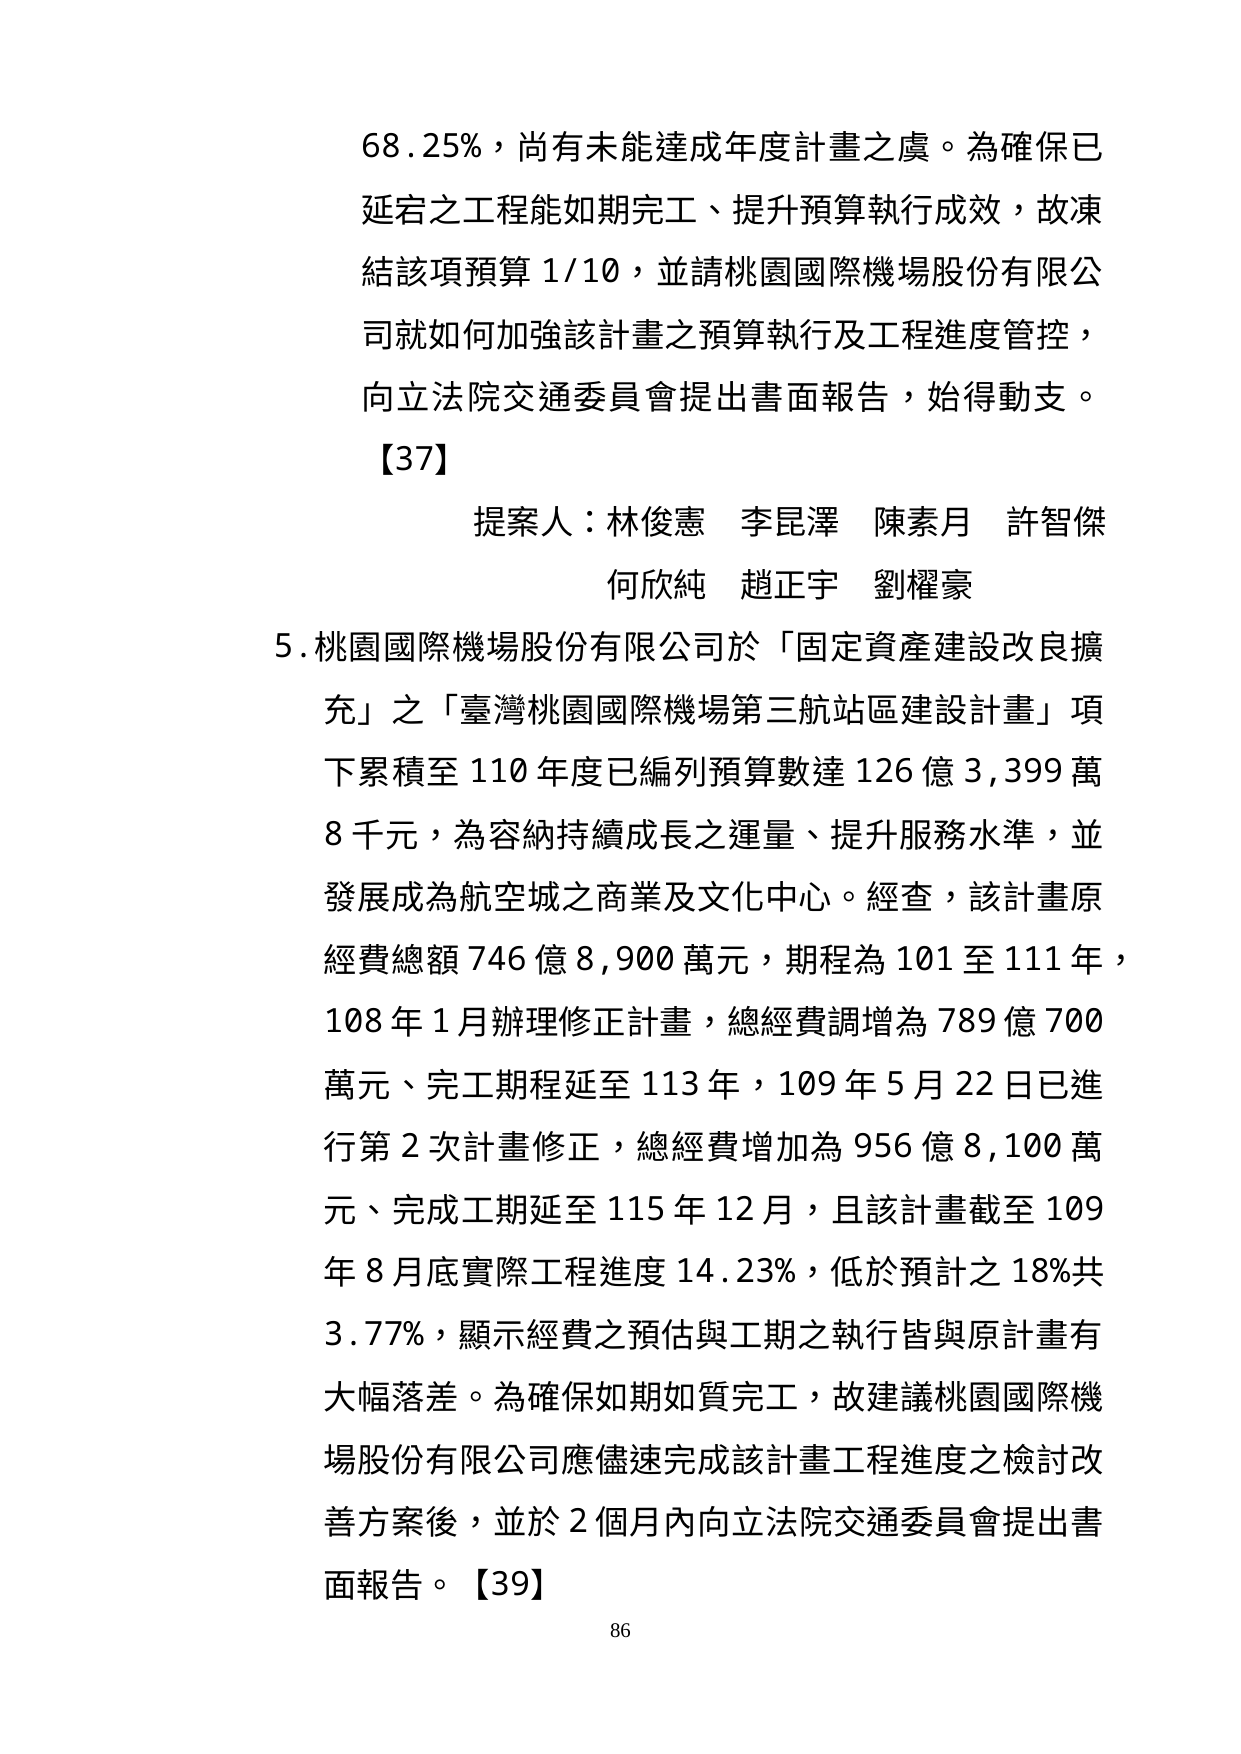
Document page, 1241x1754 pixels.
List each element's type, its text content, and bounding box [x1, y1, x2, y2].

text 提案人：林俊憲 李昆澤 陳素月 許智傑 何欣純 趙正宇 劉櫂豪 [473, 478, 1117, 603]
text 68.25%，尚有未能達成年度計畫之虞。為確保已延宕之工程能如期完工、提升預算執行成效，故凍結該項預算1/10，並請桃園國際機場股份有限公司就如何加強該計畫之預算執行及工程進度管控，向立法院交通委員會提出書面報告，始得動支。【37】 [311, 103, 1104, 478]
text 5.桃園國際機場股份有限公司於「固定資產建設改良擴充」之「臺灣桃園國際機場第三航站區建設計畫」項下累積至110年度已編列預算數達126億3,399萬8千元，為容納持續成長之運量、提升服務水準，並發展成為航空城之商業及文化中心。經查，該計畫原經費總額746億8,900萬元，期程為101至111年，108年1月辦理修正計畫，總經費調增為789億700萬元、完工期程延至113年，109年5月22日已進行第2次計畫修正，總經費增加為956億8,100萬元、完成工期延至115年12月，且該計畫截至109年8月底實際工程進度14.23%，低於預計之18%共3.77%，顯示經費之預估與工期之執行皆與原計畫有大幅落差。為確保如期如質完工，故建議桃園國際機場股份有限公司應儘速完成該計畫工程進度之檢討改善方案後，並於2個月內向立法院交通委員會提出書面報告。【39】 [273, 603, 1104, 1603]
